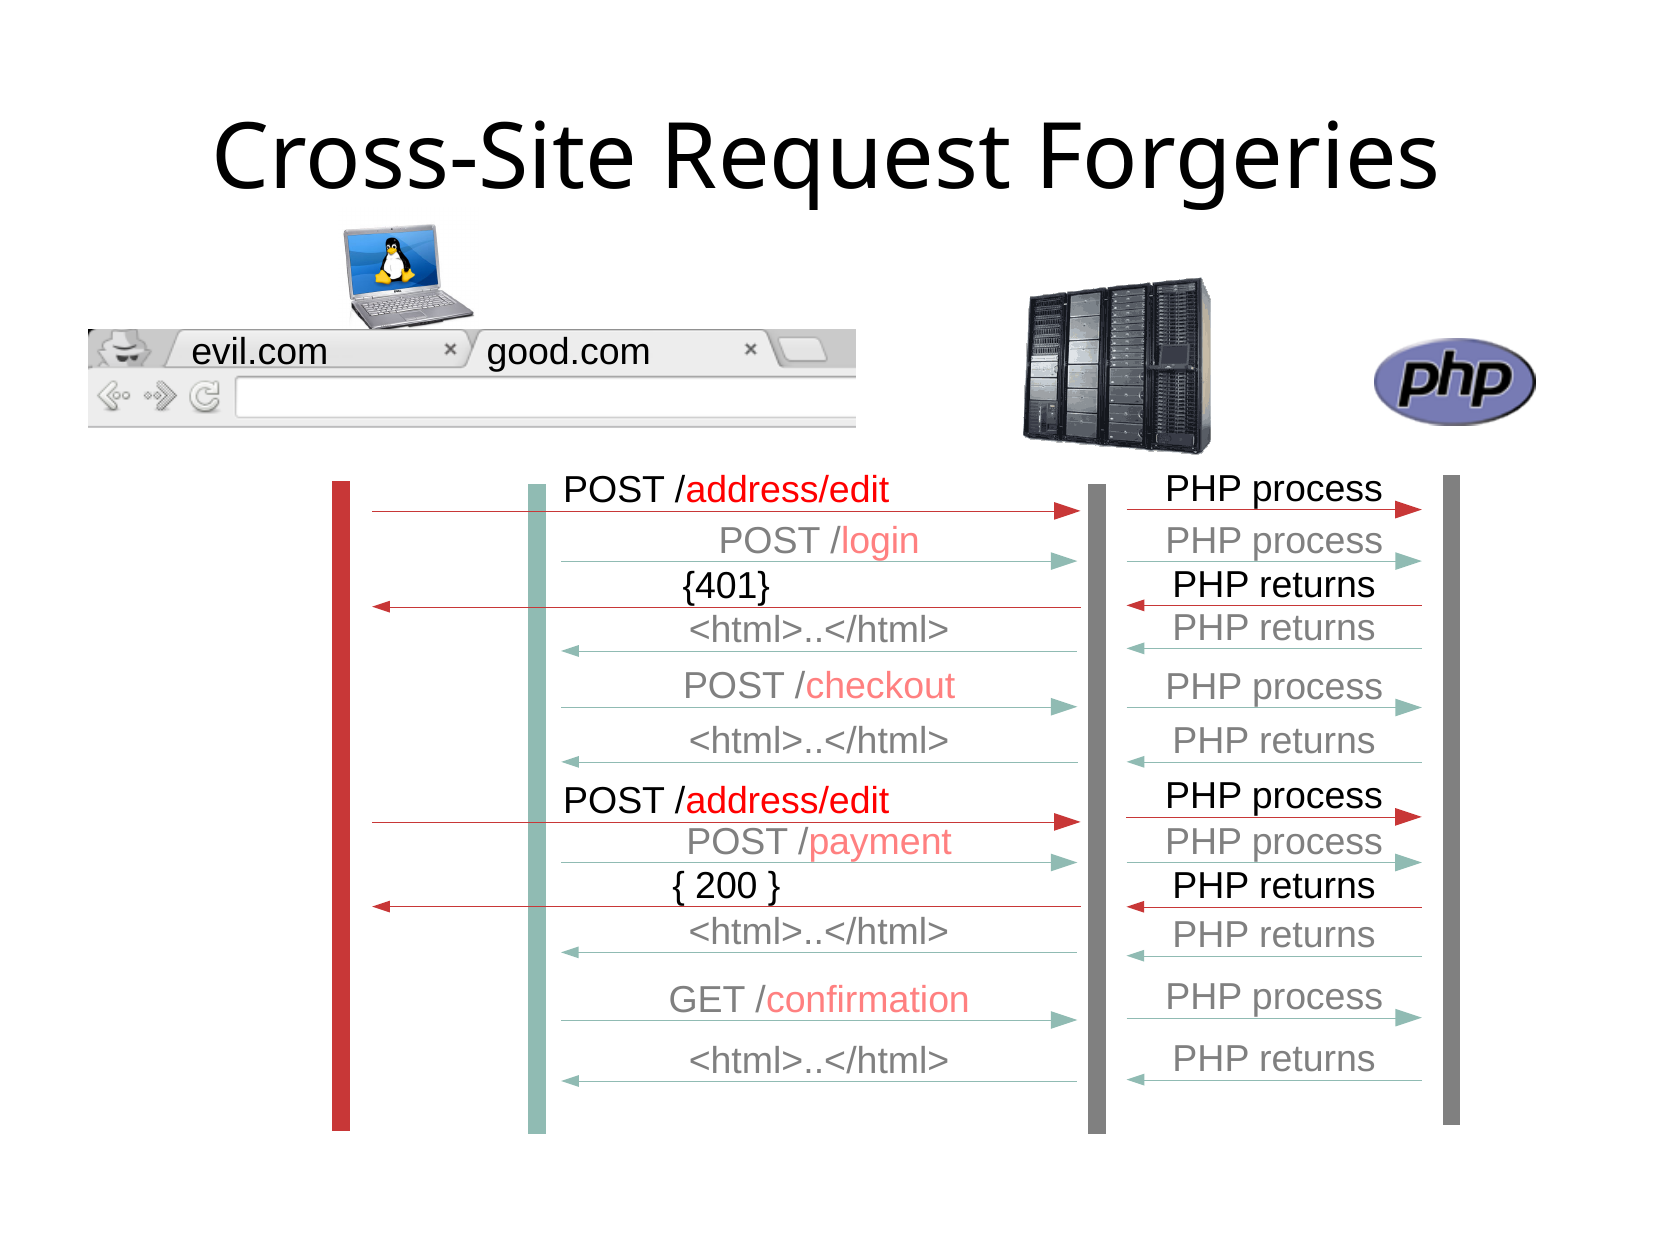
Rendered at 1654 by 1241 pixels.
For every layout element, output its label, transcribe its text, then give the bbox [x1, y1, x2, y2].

text_box [501, 460, 1471, 1134]
picture [1374, 338, 1536, 426]
picture [88, 257, 856, 461]
text_box evil.com [176, 323, 360, 422]
text_box good.com [471, 323, 667, 422]
title Cross-Site Request Forgeries [88, 49, 1565, 257]
picture [1023, 277, 1211, 455]
